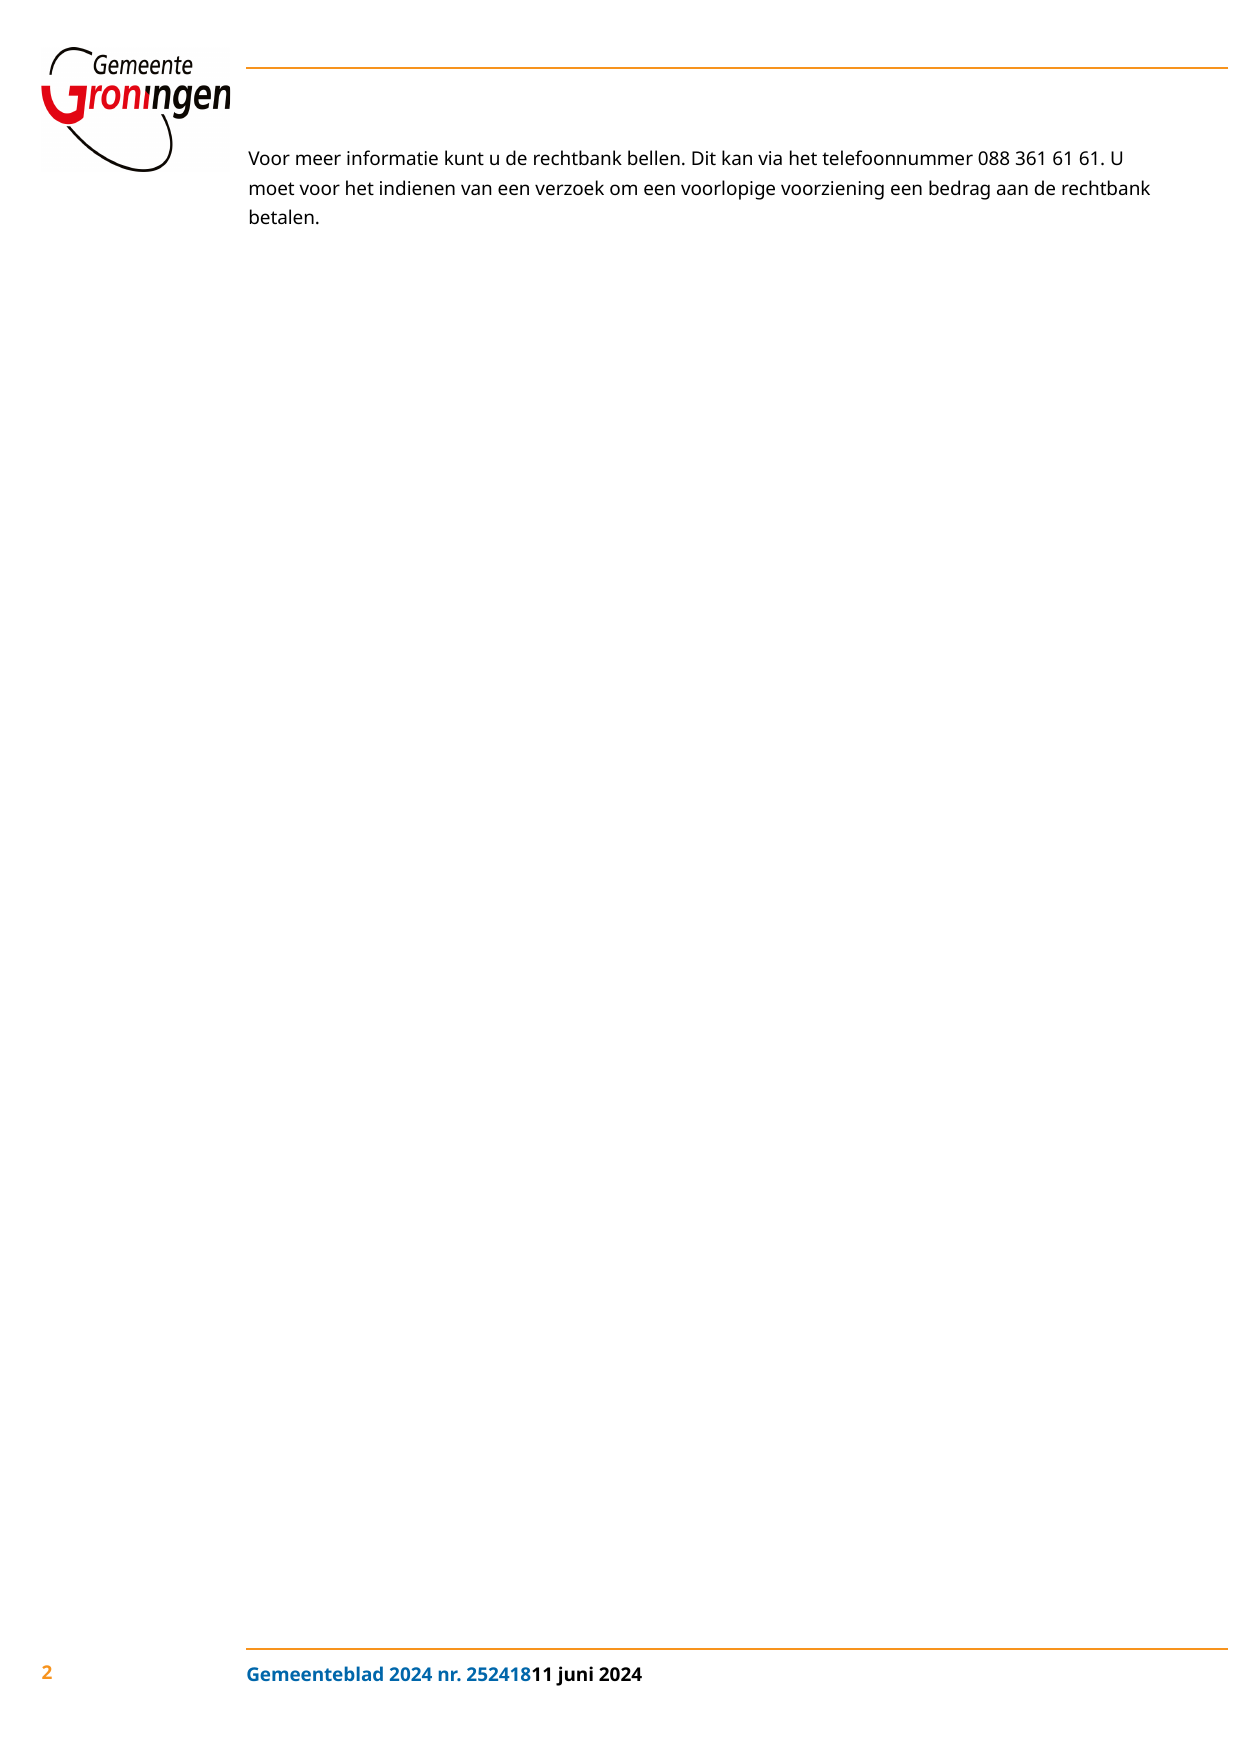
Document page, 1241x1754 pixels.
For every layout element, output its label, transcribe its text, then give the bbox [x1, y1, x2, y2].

picture [41, 47, 231, 172]
text Voor meer informatie kunt u de rechtbank bellen. Dit kan via het telefoonnummer 088 361 61 61. U moet voor het indienen van een verzoek om een voorlopige voorziening een bedrag aan de rechtbank betalen. [248, 145, 1152, 230]
